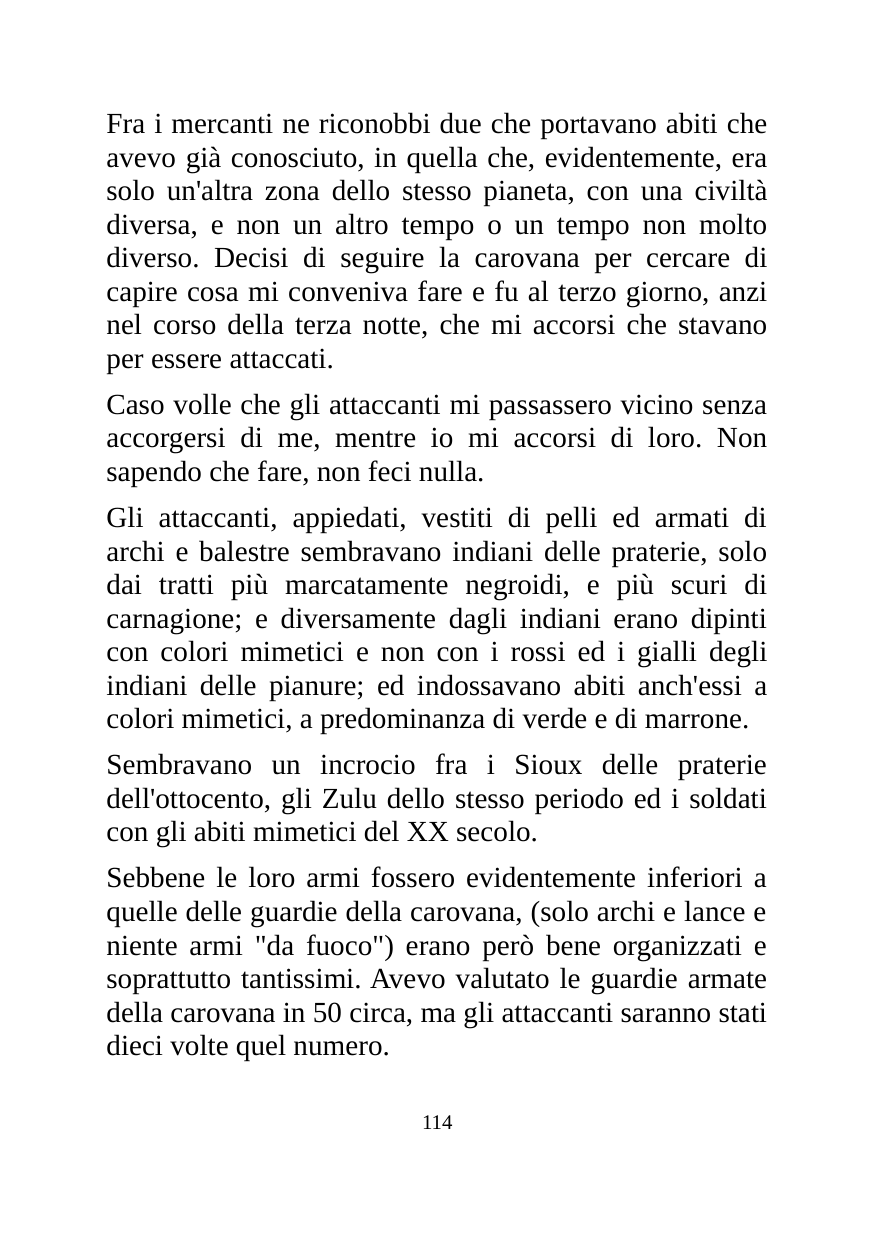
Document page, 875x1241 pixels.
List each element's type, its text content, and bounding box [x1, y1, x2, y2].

text Sebbene le loro armi fossero evidentemente inferiori a quelle delle guardie della carovana, (solo archi e lance e niente armi "da fuoco") erano però bene organizzati e soprattutto tantissimi. Avevo valutato le guardie armate della carovana in 50 circa, ma gli attaccanti saranno stati dieci volte quel numero. [106, 861, 768, 1062]
text Gli attaccanti, appiedati, vestiti di pelli ed armati di archi e balestre sembravano indiani delle praterie, solo dai tratti più marcatamente negroidi, e più scuri di carnagione; e diversamente dagli indiani erano dipinti con colori mimetici e non con i rossi ed i gialli degli indiani delle pianure; ed indossavano abiti anch'essi a colori mimetici, a predominanza di verde e di marrone. [106, 500, 768, 735]
text Sembravano un incrocio fra i Sioux delle praterie dell'ottocento, gli Zulu dello stesso periodo ed i soldati con gli abiti mimetici del XX secolo. [106, 747, 768, 848]
text Caso volle che gli attaccanti mi passassero vicino senza accorgersi di me, mentre io mi accorsi di loro. Non sapendo che fare, non feci nulla. [106, 387, 768, 488]
text Fra i mercanti ne riconobbi due che portavano abiti che avevo già conosciuto, in quella che, evidentemente, era solo un'altra zona dello stesso pianeta, con una civiltà diversa, e non un altro tempo o un tempo non molto diverso. Decisi di seguire la carovana per cercare di capire cosa mi conveniva fare e fu al terzo giorno, anzi nel corso della terza notte, che mi accorsi che stavano per essere attaccati. [106, 106, 768, 374]
